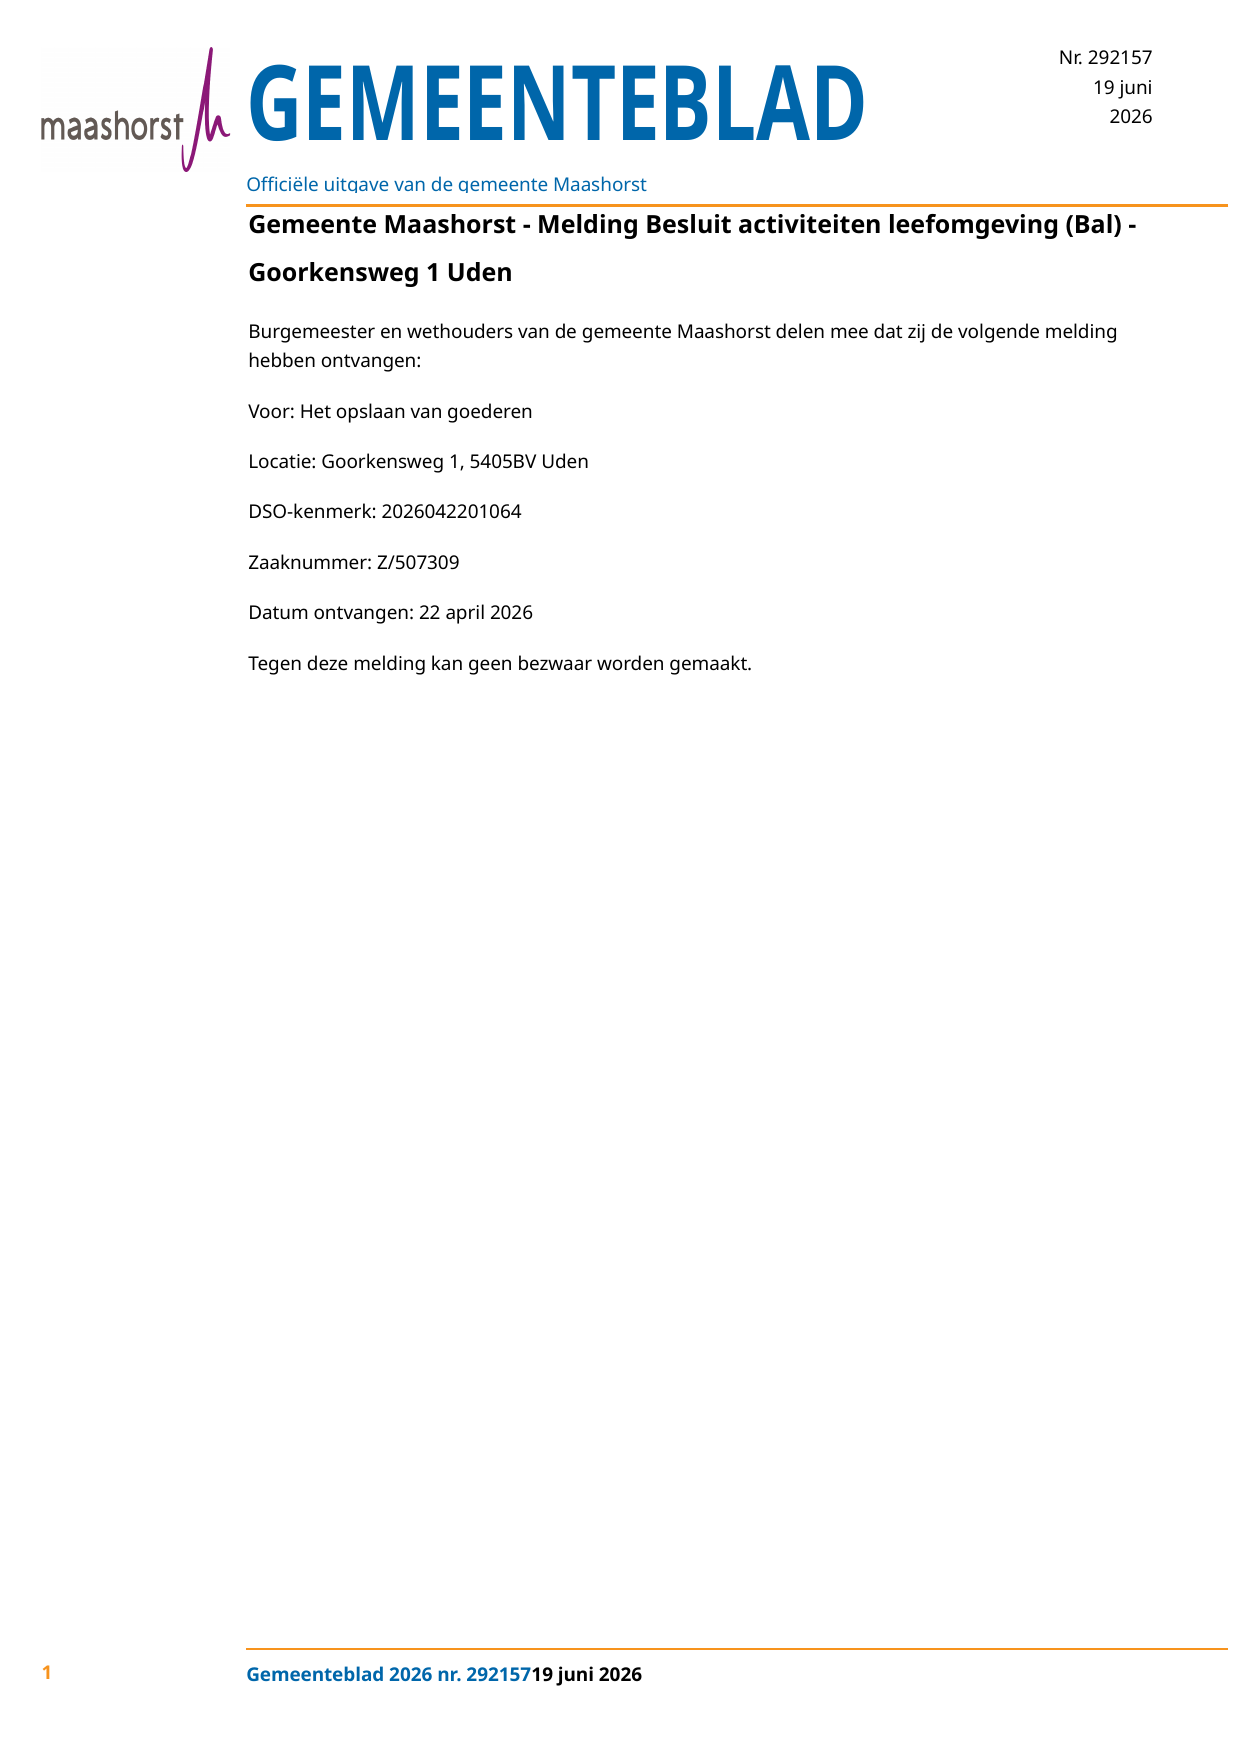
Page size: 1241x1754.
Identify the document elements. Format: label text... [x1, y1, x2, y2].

text Voor: Het opslaan van goederen [248, 398, 1152, 424]
text Tegen deze melding kan geen bezwaar worden gemaakt. [248, 650, 1152, 676]
picture [41, 47, 231, 172]
text Locatie: Goorkensweg 1, 5405BV Uden [248, 448, 1152, 474]
text Gemeente Maashorst - Melding Besluit activiteiten leefomgeving (Bal) - Goorkensweg 1 Uden [248, 207, 1152, 288]
text Zaaknummer: Z/507309 [248, 549, 1152, 575]
text Burgemeester en wethouders van de gemeente Maashorst delen mee dat zij de volgende melding hebben ontvangen: [248, 318, 1152, 373]
text Datum ontvangen: 22 april 2026 [248, 599, 1152, 625]
text DSO-kenmerk: 2026042201064 [248, 499, 1152, 524]
